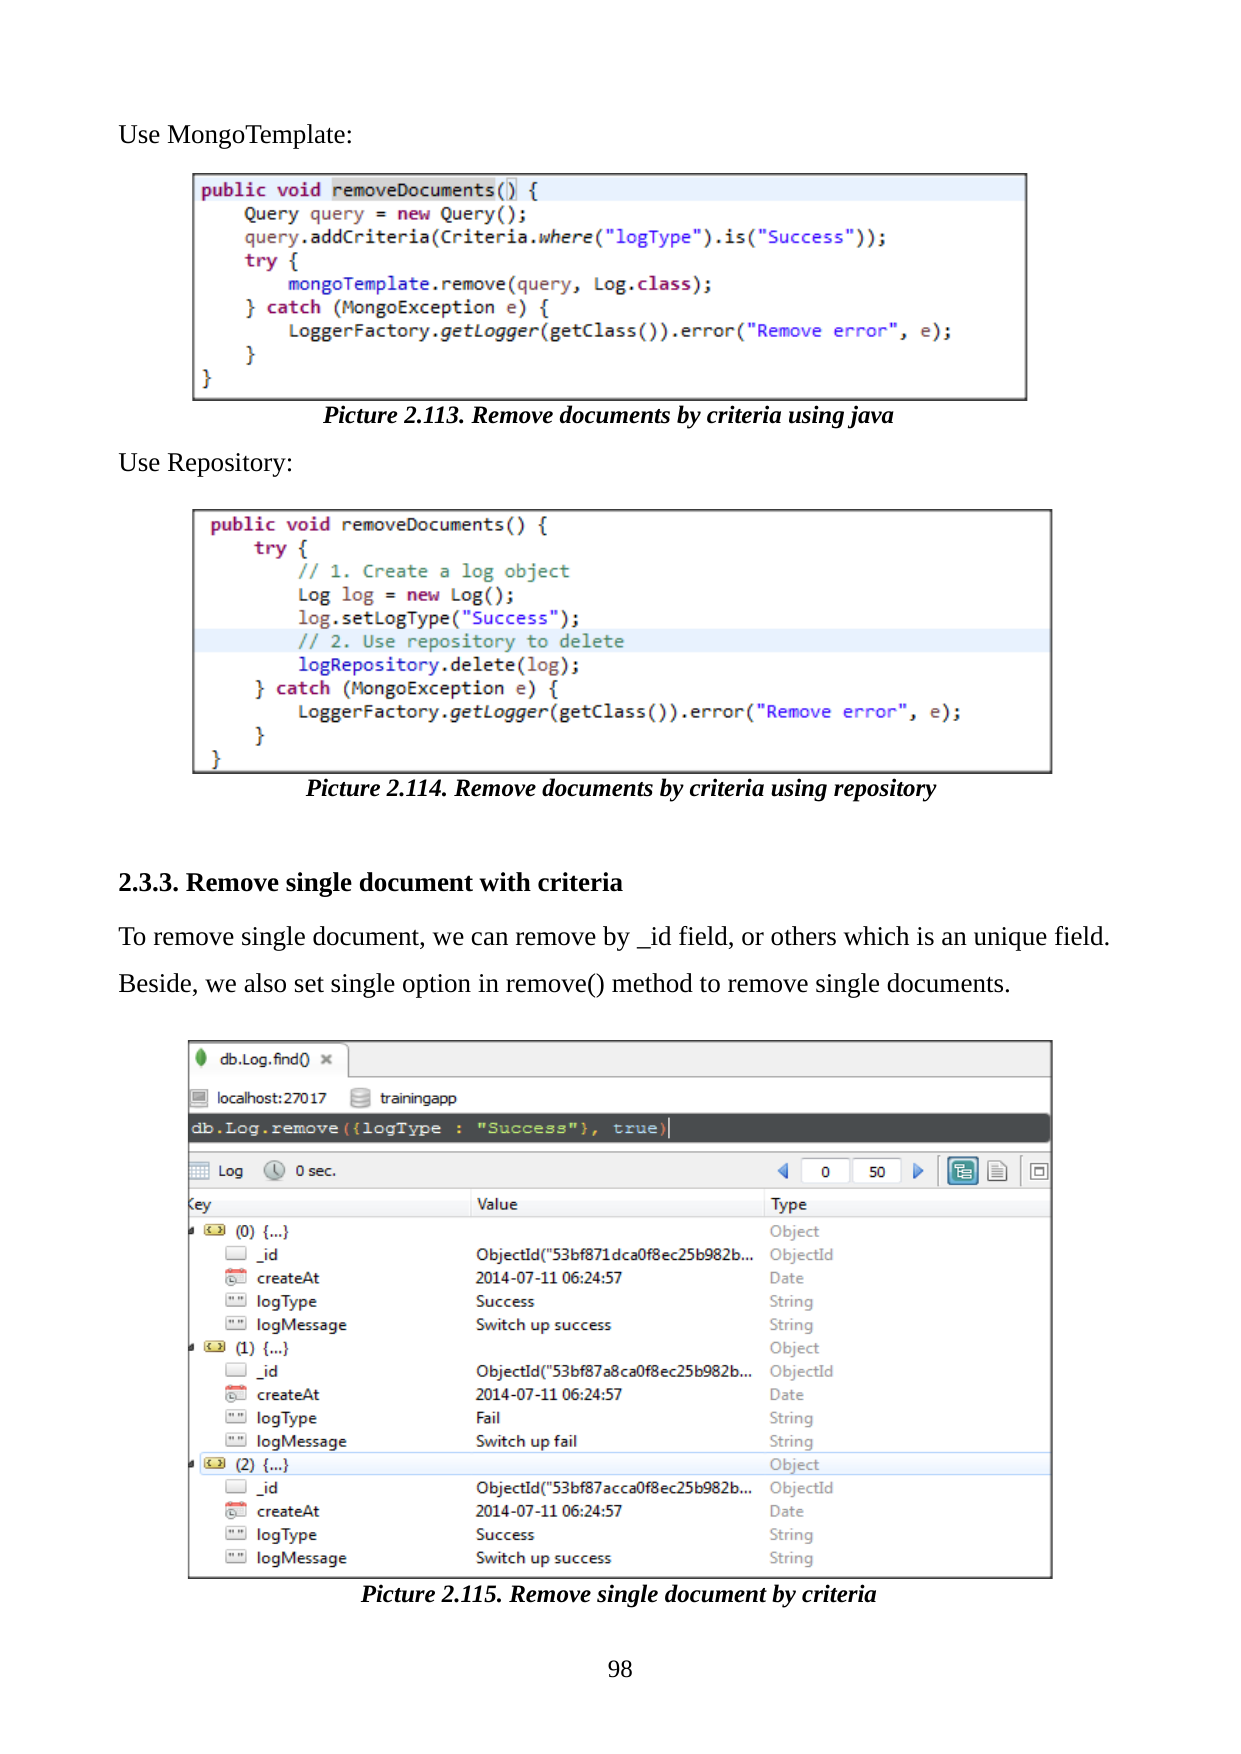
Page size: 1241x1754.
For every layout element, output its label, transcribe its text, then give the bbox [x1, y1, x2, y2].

picture [192, 173, 1028, 401]
subtitle 2.3.3. Remove single document with criteria [118, 866, 1122, 897]
text To remove single document, we can remove by _id field, or others which is an unique field. Beside, we also set single option in remove() method to remove single documents. [118, 920, 1122, 998]
picture [187, 1040, 1053, 1579]
picture [192, 509, 1053, 774]
text Picture 2.114. Remove documents by criteria using repository [192, 774, 1052, 802]
text Picture 2.115. Remove single document by criteria [188, 1579, 1052, 1608]
text Use Repository: [118, 165, 1122, 477]
text Use MongoTemplate: [118, 118, 1122, 149]
text Picture 2.113. Remove documents by criteria using java [192, 401, 1027, 429]
